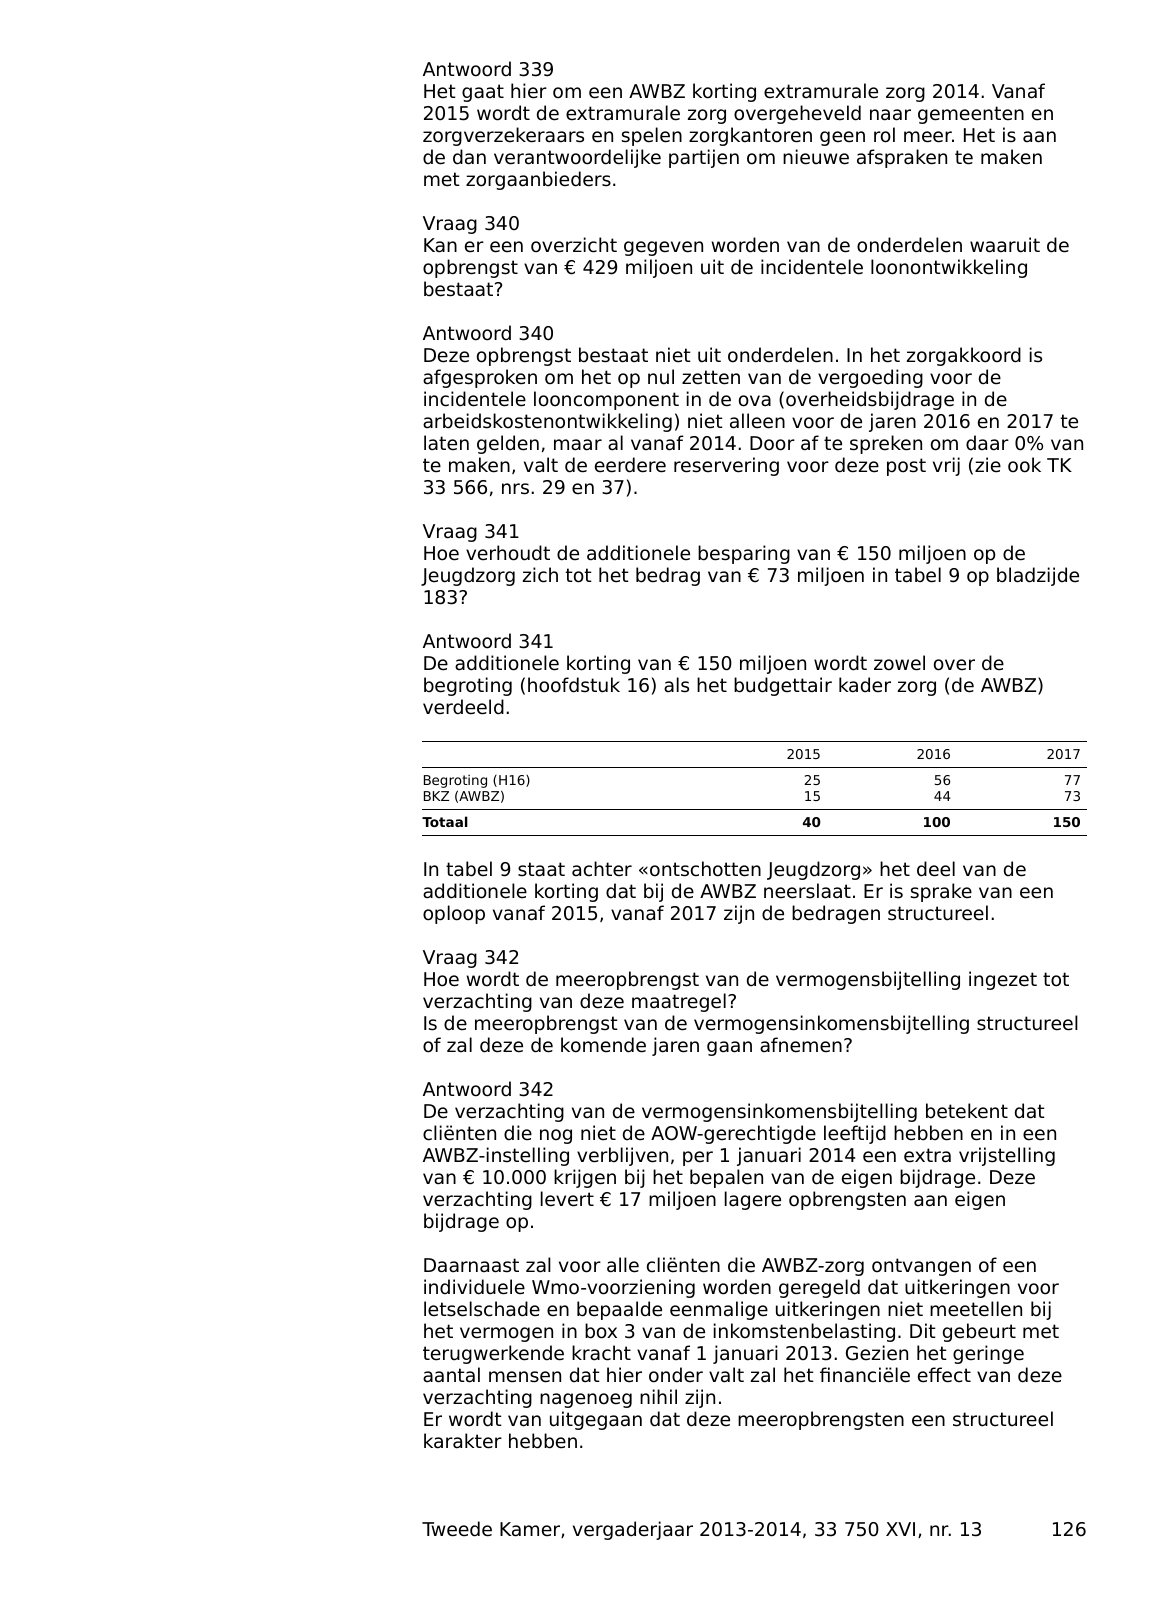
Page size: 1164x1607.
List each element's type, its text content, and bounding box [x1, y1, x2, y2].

table_cell 15 [697, 789, 827, 809]
table_cell 44 [827, 789, 957, 809]
table_cell BKZ (AWBZ) [422, 789, 697, 809]
table_cell 150 [957, 810, 1087, 835]
table_header 2015 [697, 742, 827, 767]
table_cell 56 [827, 768, 957, 789]
table_header 2016 [827, 742, 957, 767]
text Daarnaast zal voor alle cliënten die AWBZ-zorg ontvangen of een individuele Wmo-voorziening worden geregeld dat uitkeringen voor letselschade en bepaalde eenmalige uitkeringen niet meetellen bij het vermogen in box 3 van de inkomstenbelasting. Dit gebeurt met terugwerkende kracht vanaf 1 januari 2013. Gezien het geringe aantal mensen dat hier onder valt zal het financiële effect van deze verzachting nagenoeg nihil zijn. [422, 1255, 1087, 1409]
table_cell 100 [827, 810, 957, 835]
text De additionele korting van € 150 miljoen wordt zowel over de begroting (hoofdstuk 16) als het budgettair kader zorg (de AWBZ) verdeeld. [422, 653, 1087, 719]
table_cell 40 [697, 810, 827, 835]
table_cell 77 [957, 768, 1087, 789]
text Antwoord 341 [422, 631, 1087, 653]
text Er wordt van uitgegaan dat deze meeropbrengsten een structureel karakter hebben. [422, 1409, 1087, 1453]
text Hoe verhoudt de additionele besparing van € 150 miljoen op de Jeugdzorg zich tot het bedrag van € 73 miljoen in tabel 9 op bladzijde 183? [422, 543, 1087, 609]
text Het gaat hier om een AWBZ korting extramurale zorg 2014. Vanaf 2015 wordt de extramurale zorg overgeheveld naar gemeenten en zorgverzekeraars en spelen zorgkantoren geen rol meer. Het is aan de dan verantwoordelijke partijen om nieuwe afspraken te maken met zorgaanbieders. [422, 81, 1087, 191]
text Antwoord 339 [422, 59, 1087, 81]
text Antwoord 342 [422, 1079, 1087, 1101]
table_cell Totaal [422, 810, 697, 835]
text Vraag 341 [422, 521, 1087, 543]
text Deze opbrengst bestaat niet uit onderdelen. In het zorgakkoord is afgesproken om het op nul zetten van de vergoeding voor de incidentele looncomponent in de ova (overheidsbijdrage in de arbeidskostenontwikkeling) niet alleen voor de jaren 2016 en 2017 te laten gelden, maar al vanaf 2014. Door af te spreken om daar 0% van te maken, valt de eerdere reservering voor deze post vrij (zie ook TK 33 566, nrs. 29 en 37). [422, 345, 1087, 499]
table_cell 25 [697, 768, 827, 789]
text Antwoord 340 [422, 323, 1087, 345]
text Kan er een overzicht gegeven worden van de onderdelen waaruit de opbrengst van € 429 miljoen uit de incidentele loonontwikkeling bestaat? [422, 235, 1087, 301]
text Vraag 342 [422, 947, 1087, 969]
table_cell 73 [957, 789, 1087, 809]
table_header [422, 742, 697, 767]
text De verzachting van de vermogensinkomensbijtelling betekent dat cliënten die nog niet de AOW-gerechtigde leeftijd hebben en in een AWBZ-instelling verblijven, per 1 januari 2014 een extra vrijstelling van € 10.000 krijgen bij het bepalen van de eigen bijdrage. Deze verzachting levert € 17 miljoen lagere opbrengsten aan eigen bijdrage op. [422, 1101, 1087, 1233]
text Hoe wordt de meeropbrengst van de vermogensbijtelling ingezet tot verzachting van deze maatregel? [422, 969, 1087, 1013]
table_cell Begroting (H16) [422, 768, 697, 789]
text In tabel 9 staat achter «ontschotten Jeugdzorg» het deel van de additionele korting dat bij de AWBZ neerslaat. Er is sprake van een oploop vanaf 2015, vanaf 2017 zijn de bedragen structureel. [422, 858, 1087, 924]
table_header 2017 [957, 742, 1087, 767]
text Is de meeropbrengst van de vermogensinkomensbijtelling structureel of zal deze de komende jaren gaan afnemen? [422, 1013, 1087, 1057]
text Vraag 340 [422, 213, 1087, 235]
